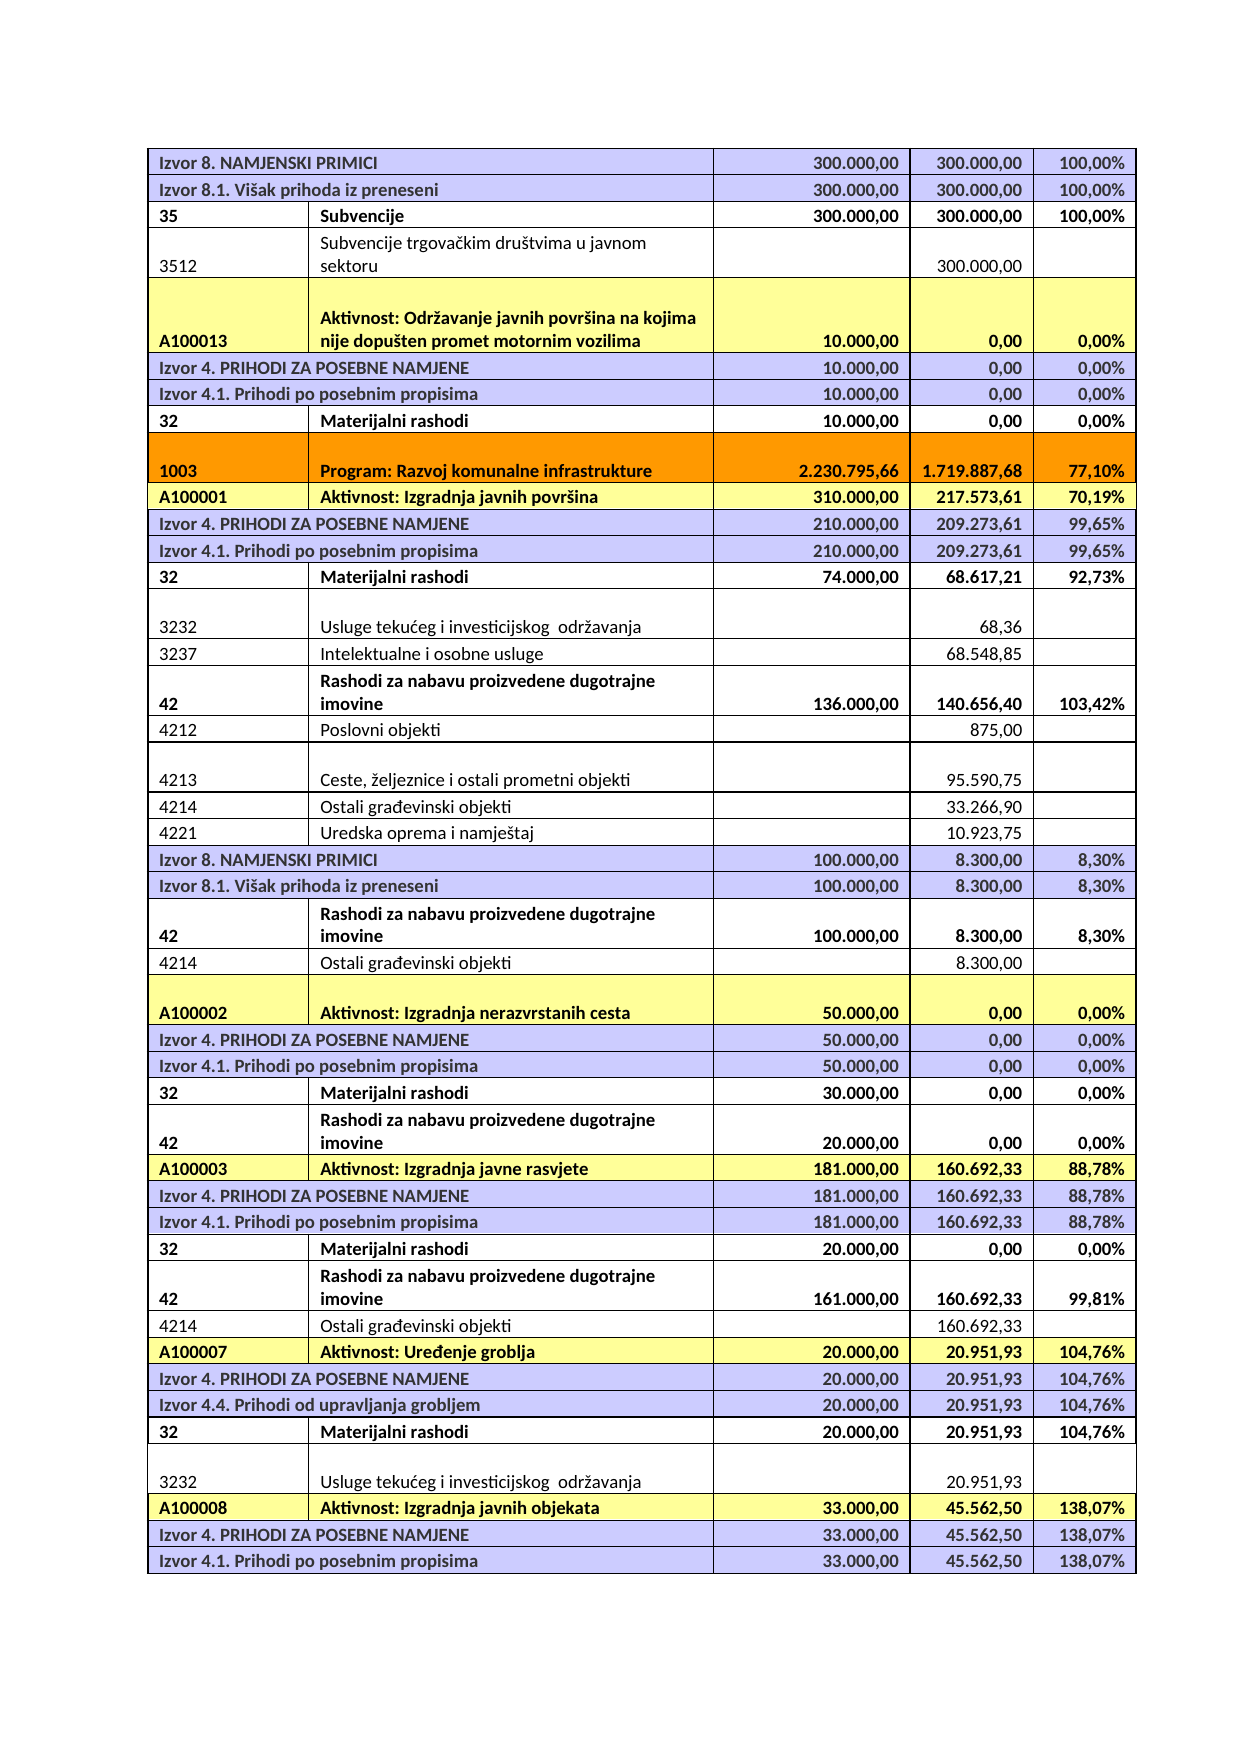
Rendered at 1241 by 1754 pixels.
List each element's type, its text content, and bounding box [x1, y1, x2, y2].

table_cell 0,00% [1034, 1235, 1135, 1260]
table_cell 300.000,00 [911, 202, 1033, 227]
table_cell [714, 949, 909, 974]
table_cell [714, 819, 909, 844]
table_cell 20.951,93 [911, 1418, 1033, 1443]
table_cell 20.000,00 [714, 1338, 909, 1363]
table_cell 0,00% [1034, 278, 1135, 352]
table_cell Aktivnost: Izgradnja nerazvrstanih cesta [309, 975, 713, 1024]
table_cell 0,00 [911, 406, 1033, 432]
table_cell 95.590,75 [911, 743, 1033, 791]
table_cell 140.656,40 [911, 666, 1033, 715]
table_cell Izvor 4. PRIHODI ZA POSEBNE NAMJENE [149, 1521, 713, 1546]
table_cell 161.000,00 [714, 1261, 909, 1310]
table_cell 0,00 [911, 1052, 1033, 1077]
table_cell 138,07% [1034, 1494, 1135, 1519]
table_cell 4214 [149, 793, 308, 818]
table_cell 104,76% [1034, 1391, 1135, 1416]
table_cell 209.273,61 [911, 510, 1033, 535]
table_cell 35 [149, 202, 308, 227]
table_cell [1034, 1311, 1135, 1337]
table_cell 0,00% [1034, 1105, 1135, 1154]
table_cell 3232 [149, 589, 308, 638]
table_cell 10.000,00 [714, 406, 909, 432]
table_cell 4221 [149, 819, 308, 844]
table_cell [714, 716, 909, 741]
table_cell Materijalni rashodi [309, 1235, 713, 1260]
table_cell 0,00 [911, 380, 1033, 405]
table_cell [714, 589, 909, 638]
table_cell Aktivnost: Izgradnja javnih površina [309, 483, 713, 508]
table_cell 160.692,33 [911, 1208, 1033, 1233]
table_cell 99,65% [1034, 536, 1135, 562]
table_cell Ostali građevinski objekti [309, 1311, 713, 1337]
table_cell A100001 [148, 483, 308, 508]
table_cell Aktivnost: Održavanje javnih površina na kojima nije dopušten promet motornim vozilima [309, 278, 713, 352]
table_cell 181.000,00 [714, 1181, 909, 1207]
table_cell 33.000,00 [714, 1547, 909, 1573]
table_cell 181.000,00 [714, 1155, 909, 1180]
table_cell [714, 639, 909, 665]
table_cell 2.230.795,66 [714, 433, 909, 482]
table_cell 10.000,00 [714, 380, 909, 405]
table_cell 8.300,00 [911, 949, 1033, 974]
table_cell 32 [149, 1418, 308, 1443]
table_cell 160.692,33 [911, 1261, 1033, 1310]
table_cell Izvor 4.1. Prihodi po posebnim propisima [149, 1052, 713, 1077]
table_cell 138,07% [1034, 1547, 1135, 1573]
table_cell [1034, 949, 1135, 974]
table_cell 88,78% [1034, 1155, 1135, 1180]
table_cell Materijalni rashodi [309, 406, 713, 432]
table_cell 33.000,00 [714, 1494, 909, 1519]
table_cell 100,00% [1034, 175, 1135, 201]
table_cell Usluge tekućeg i investicijskog održavanja [309, 1444, 713, 1493]
table_cell [1034, 793, 1135, 818]
table_cell 8,30% [1034, 899, 1135, 948]
table_cell 88,78% [1034, 1181, 1135, 1207]
table_cell 0,00% [1034, 975, 1135, 1024]
table_cell 4212 [149, 716, 308, 741]
table_cell Intelektualne i osobne usluge [309, 639, 713, 665]
table_cell 42 [149, 1261, 308, 1310]
table_cell Ostali građevinski objekti [309, 793, 713, 818]
table_cell Izvor 4.1. Prihodi po posebnim propisima [149, 380, 713, 405]
table_cell 104,76% [1034, 1364, 1135, 1390]
table_cell 181.000,00 [714, 1208, 909, 1233]
table_cell Izvor 8.1. Višak prihoda iz preneseni [149, 872, 713, 898]
table_cell 875,00 [911, 716, 1033, 741]
table_cell 30.000,00 [714, 1078, 909, 1104]
table_cell 217.573,61 [911, 483, 1033, 508]
table_cell 32 [149, 406, 308, 432]
table_cell [1034, 819, 1135, 844]
table_cell [1034, 639, 1135, 665]
table_cell 104,76% [1034, 1338, 1135, 1363]
table_cell 32 [149, 1235, 308, 1260]
table_cell 210.000,00 [714, 536, 909, 562]
table_cell 1.719.887,68 [911, 433, 1033, 482]
table_cell Materijalni rashodi [309, 1418, 713, 1443]
table_cell Aktivnost: Izgradnja javnih objekata [309, 1494, 713, 1519]
table_cell 70,19% [1034, 483, 1136, 508]
table_cell Poslovni objekti [309, 716, 713, 741]
table_cell 103,42% [1034, 666, 1135, 715]
table_cell 136.000,00 [714, 666, 909, 715]
table_cell Rashodi za nabavu proizvedene dugotrajne imovine [309, 1261, 713, 1310]
table_cell 3237 [149, 639, 308, 665]
table_cell Izvor 8. NAMJENSKI PRIMICI [149, 149, 713, 174]
table_cell 100,00% [1034, 202, 1135, 227]
table_cell Rashodi za nabavu proizvedene dugotrajne imovine [309, 666, 713, 715]
table_cell 0,00 [911, 975, 1033, 1024]
table_cell Izvor 8. NAMJENSKI PRIMICI [149, 846, 713, 871]
table_cell [714, 793, 909, 818]
table_cell 92,73% [1034, 563, 1135, 588]
table_cell 100.000,00 [714, 872, 909, 898]
table_cell 160.692,33 [911, 1155, 1033, 1180]
table_cell A100013 [149, 278, 308, 352]
table_cell 300.000,00 [911, 149, 1033, 174]
table_cell 4214 [149, 949, 308, 974]
table_cell Izvor 4.1. Prihodi po posebnim propisima [149, 1208, 713, 1233]
table_cell 100.000,00 [714, 899, 909, 948]
table_cell Izvor 4. PRIHODI ZA POSEBNE NAMJENE [149, 1181, 713, 1207]
table_cell Usluge tekućeg i investicijskog održavanja [309, 589, 713, 638]
table_cell 42 [149, 666, 308, 715]
table_cell 0,00% [1034, 353, 1135, 379]
table_cell Izvor 4.1. Prihodi po posebnim propisima [149, 536, 713, 562]
table_cell 138,07% [1034, 1521, 1135, 1546]
table_cell Rashodi za nabavu proizvedene dugotrajne imovine [309, 899, 713, 948]
table_cell 0,00 [911, 1105, 1033, 1154]
table_cell 50.000,00 [714, 1052, 909, 1077]
table_cell Izvor 4. PRIHODI ZA POSEBNE NAMJENE [149, 353, 713, 379]
table_cell 50.000,00 [714, 975, 909, 1024]
table_cell 4214 [149, 1311, 308, 1337]
table_cell 74.000,00 [714, 563, 909, 588]
table_cell 0,00% [1034, 1025, 1135, 1051]
table_cell 20.951,93 [911, 1364, 1033, 1390]
table_cell 210.000,00 [714, 510, 909, 535]
table_cell 20.000,00 [714, 1391, 909, 1416]
table_cell Materijalni rashodi [309, 1078, 713, 1104]
table_cell 88,78% [1034, 1208, 1135, 1233]
table_cell 8,30% [1034, 872, 1135, 898]
table_cell Aktivnost: Izgradnja javne rasvjete [309, 1155, 713, 1180]
table_cell 1003 [149, 433, 308, 482]
table_cell 8.300,00 [911, 872, 1033, 898]
table_cell A100008 [149, 1494, 308, 1519]
table_cell [1034, 228, 1135, 277]
table_cell 32 [149, 1078, 308, 1104]
table_cell 8.300,00 [911, 846, 1033, 871]
table_cell 0,00 [911, 1235, 1033, 1260]
table_cell 3512 [149, 228, 308, 277]
table_cell 0,00 [911, 1025, 1033, 1051]
table_cell Ceste, željeznice i ostali prometni objekti [309, 743, 713, 791]
table_cell Materijalni rashodi [309, 563, 713, 588]
table_cell 310.000,00 [714, 483, 909, 508]
table_cell 99,81% [1034, 1261, 1135, 1310]
table_cell 10.000,00 [714, 278, 909, 352]
table_cell Subvencije [309, 202, 713, 227]
table_cell 0,00 [911, 278, 1033, 352]
table_cell Izvor 4.4. Prihodi od upravljanja grobljem [149, 1391, 713, 1416]
table_cell 45.562,50 [911, 1494, 1033, 1519]
table_cell 20.951,93 [911, 1391, 1033, 1416]
table_cell 300.000,00 [714, 202, 909, 227]
table_cell 0,00% [1034, 380, 1135, 405]
table_cell 68,36 [911, 589, 1033, 638]
table_cell 42 [149, 899, 308, 948]
table_cell 300.000,00 [911, 228, 1033, 277]
table_cell 300.000,00 [911, 175, 1033, 201]
table_cell Uredska oprema i namještaj [309, 819, 713, 844]
table_cell 10.000,00 [714, 353, 909, 379]
table_cell 45.562,50 [911, 1547, 1033, 1573]
table_cell 77,10% [1034, 433, 1135, 482]
table_cell Izvor 4. PRIHODI ZA POSEBNE NAMJENE [149, 1025, 713, 1051]
table_cell [714, 1311, 909, 1337]
table_cell A100003 [149, 1155, 308, 1180]
table_cell 32 [149, 563, 308, 588]
table_cell 8,30% [1034, 846, 1135, 871]
table_cell 160.692,33 [911, 1311, 1033, 1337]
table_cell 20.000,00 [714, 1105, 909, 1154]
table_cell Izvor 8.1. Višak prihoda iz preneseni [149, 175, 713, 201]
table_cell 0,00% [1034, 1078, 1135, 1104]
table_cell 8.300,00 [911, 899, 1033, 948]
table_cell 0,00 [911, 1078, 1033, 1104]
table_cell Program: Razvoj komunalne infrastrukture [309, 433, 713, 482]
table_cell [1034, 589, 1135, 638]
table_cell 0,00% [1034, 406, 1135, 432]
table_cell Izvor 4. PRIHODI ZA POSEBNE NAMJENE [149, 1364, 713, 1390]
table_cell 68.548,85 [911, 639, 1033, 665]
table_cell Rashodi za nabavu proizvedene dugotrajne imovine [309, 1105, 713, 1154]
table_cell 20.951,93 [911, 1338, 1033, 1363]
table_cell 100.000,00 [714, 846, 909, 871]
table_cell A100007 [149, 1338, 308, 1363]
table_cell 20.951,93 [911, 1444, 1033, 1493]
table_cell 160.692,33 [911, 1181, 1033, 1207]
table_cell 33.000,00 [714, 1521, 909, 1546]
table_cell 300.000,00 [714, 175, 909, 201]
table_cell 68.617,21 [911, 563, 1033, 588]
table_cell [714, 743, 909, 791]
table_cell [714, 228, 909, 277]
table_cell Aktivnost: Uređenje groblja [309, 1338, 713, 1363]
table_cell 42 [149, 1105, 308, 1154]
table_cell 0,00% [1034, 1052, 1135, 1077]
table_cell [1034, 743, 1135, 791]
table_cell A100002 [149, 975, 308, 1024]
table_cell [714, 1444, 909, 1493]
table_cell 100,00% [1034, 149, 1135, 174]
table_cell 50.000,00 [714, 1025, 909, 1051]
table_cell 20.000,00 [714, 1235, 909, 1260]
table_cell Izvor 4.1. Prihodi po posebnim propisima [149, 1547, 713, 1573]
table_cell 104,76% [1034, 1418, 1135, 1443]
table_cell 20.000,00 [714, 1418, 909, 1443]
table_cell [1034, 1444, 1136, 1493]
table_cell Izvor 4. PRIHODI ZA POSEBNE NAMJENE [149, 510, 713, 535]
table_cell 10.923,75 [911, 819, 1033, 844]
table_cell 3232 [148, 1444, 308, 1493]
table_cell 33.266,90 [911, 793, 1033, 818]
table_cell 0,00 [911, 353, 1033, 379]
table_cell 300.000,00 [714, 149, 909, 174]
table_cell Subvencije trgovačkim društvima u javnom sektoru [309, 228, 713, 277]
table_cell 4213 [149, 743, 308, 791]
table_cell [1034, 716, 1135, 741]
table_cell Ostali građevinski objekti [309, 949, 713, 974]
table_cell 45.562,50 [911, 1521, 1033, 1546]
table_cell 209.273,61 [911, 536, 1033, 562]
table_cell 99,65% [1034, 510, 1135, 535]
table_cell 20.000,00 [714, 1364, 909, 1390]
